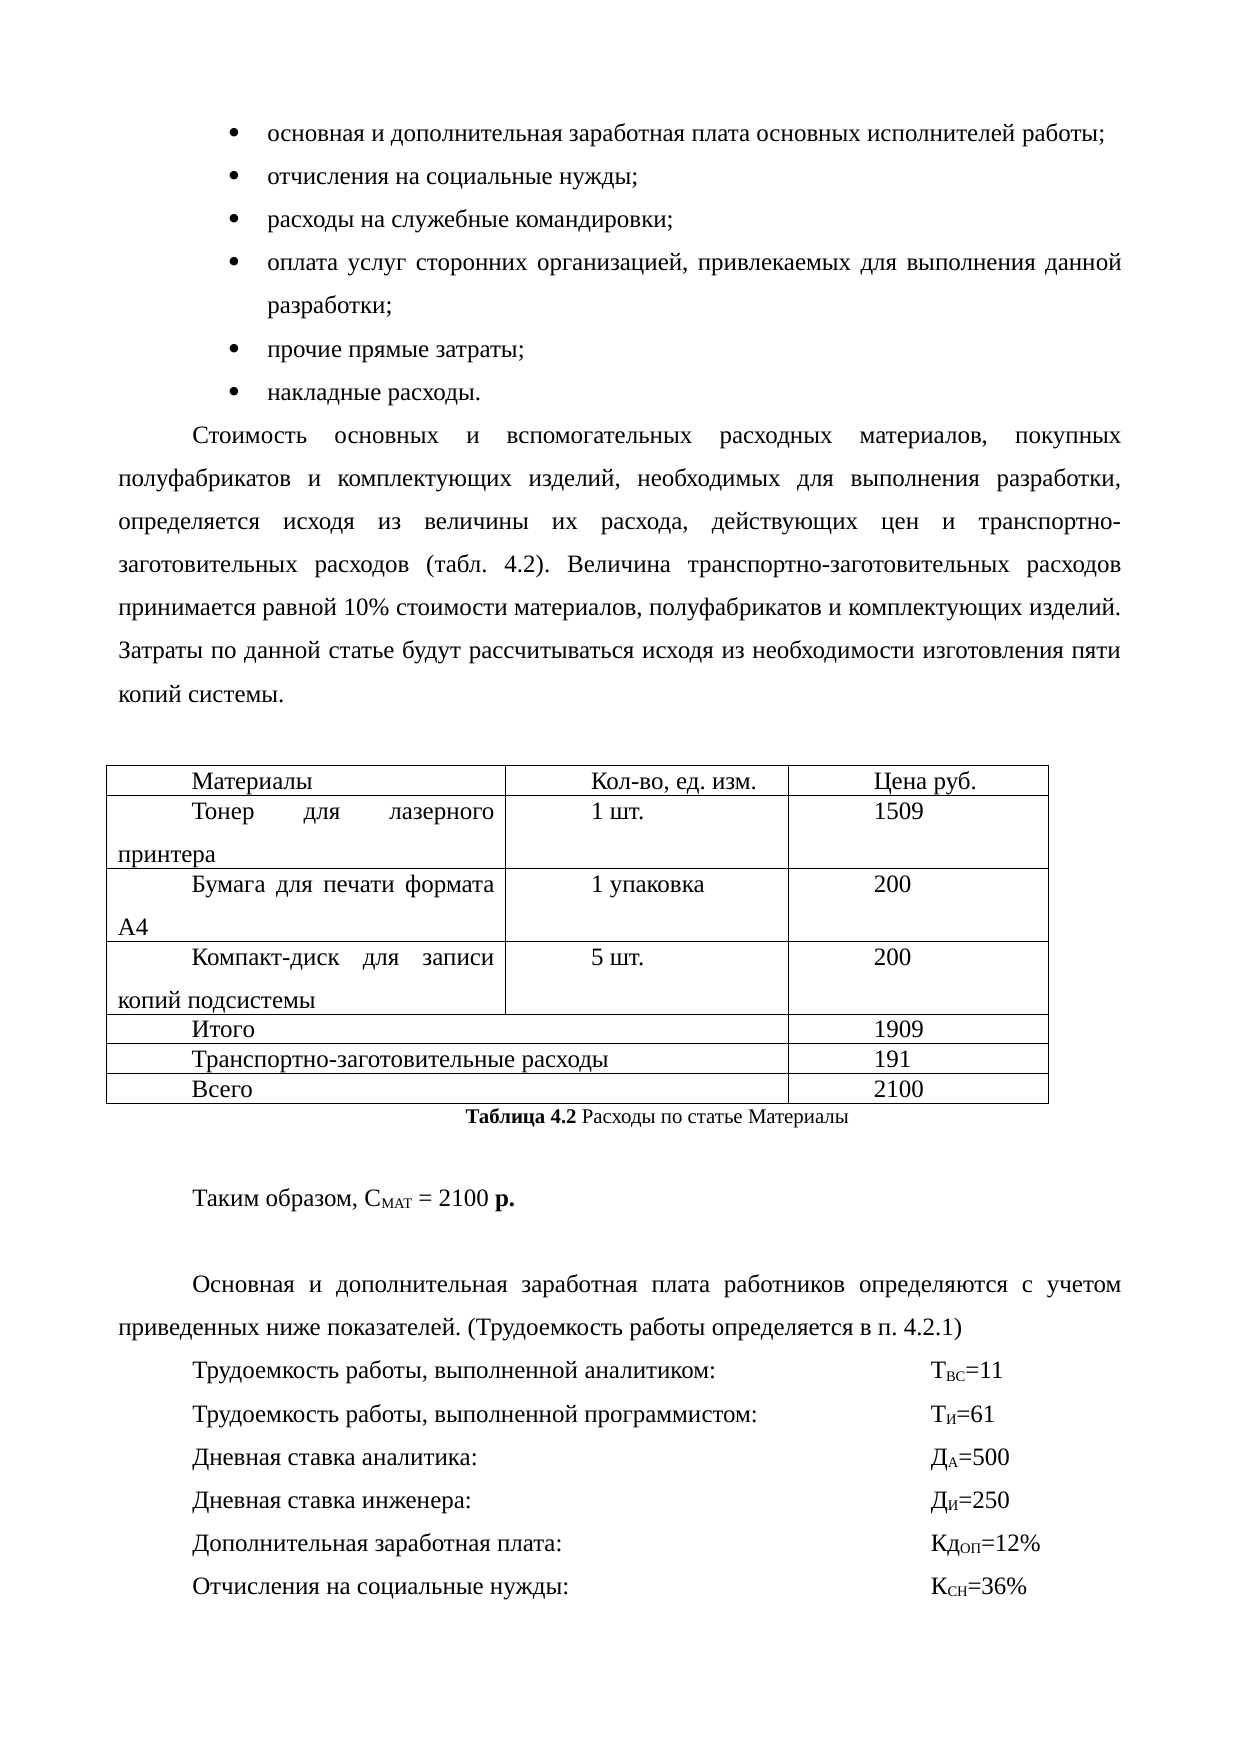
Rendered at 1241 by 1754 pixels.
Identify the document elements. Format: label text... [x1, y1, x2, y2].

table_cell 1 упаковка [506, 869, 788, 941]
text Основная и дополнительная заработная плата работников определяются с учетом приведенных ниже показателей. (Трудоемкость работы определяется в п. 4.2.1) [118, 1269, 1122, 1341]
text Стоимость основных и вспомогательных расходных материалов, покупных полуфабрикатов и комплектующих изделий, необходимых для выполнения разработки, определяется исходя из величины их расхода, действующих цен и транспортно-заготовительных расходов (табл. 4.2). Величина транспортно-заготовительных расходов принимается равной 10% стоимости материалов, полуфабрикатов и комплектующих изделий. Затраты по данной статье будут рассчитываться исходя из необходимости изготовления пяти копий системы. [118, 420, 1122, 707]
table_cell 200 [789, 869, 1048, 941]
table_cell 191 [789, 1044, 1048, 1073]
list отчисления на социальные нужды; [229, 161, 1122, 190]
table_header Цена руб. [789, 766, 1048, 795]
table_cell Всего [107, 1074, 788, 1103]
list накладные расходы. [229, 377, 1122, 406]
list расходы на служебные командировки; [229, 204, 1122, 233]
text Дневная ставка инженера: ДИ=250 [118, 1485, 1122, 1514]
table_cell 2100 [789, 1074, 1048, 1103]
table_cell 200 [789, 942, 1048, 1013]
text Трудоемкость работы, выполненной программистом: ТИ=61 [118, 1399, 1122, 1427]
text Дополнительная заработная плата: Кд­­ОП=12% [118, 1528, 1122, 1557]
table_cell 1909 [789, 1015, 1048, 1043]
table_cell 5 шт. [506, 942, 788, 1013]
table_cell Компакт-диск для записи копий подсистемы [107, 942, 505, 1013]
text Отчисления на социальные нужды: КСН=36% [118, 1571, 1122, 1600]
table_cell 1 шт. [506, 796, 788, 868]
table_cell 1509 [789, 796, 1048, 868]
text Таким образом, СМАТ = 2100 р. [118, 1183, 1122, 1212]
table_cell Итого [107, 1015, 788, 1043]
text Трудоемкость работы, выполненной аналитиком: ТВС=11 [118, 1356, 1122, 1384]
table_header Материалы [107, 766, 505, 795]
list оплата услуг сторонних организацией, привлекаемых для выполнения данной разработки; [229, 247, 1122, 319]
text Дневная ставка аналитика: ДА=500 [118, 1442, 1122, 1471]
list основная и дополнительная заработная плата основных исполнителей работы; [229, 118, 1122, 147]
table_header Кол-во, ед. изм. [506, 766, 788, 795]
table_cell Транспортно-заготовительные расходы [107, 1044, 788, 1073]
list прочие прямые затраты; [229, 334, 1122, 362]
table_cell Бумага для печати формата А4 [107, 869, 505, 941]
table_cell Тонер для лазерного принтера [107, 796, 505, 868]
text Таблица 4.2 Расходы по статье Материалы [118, 1104, 1122, 1128]
